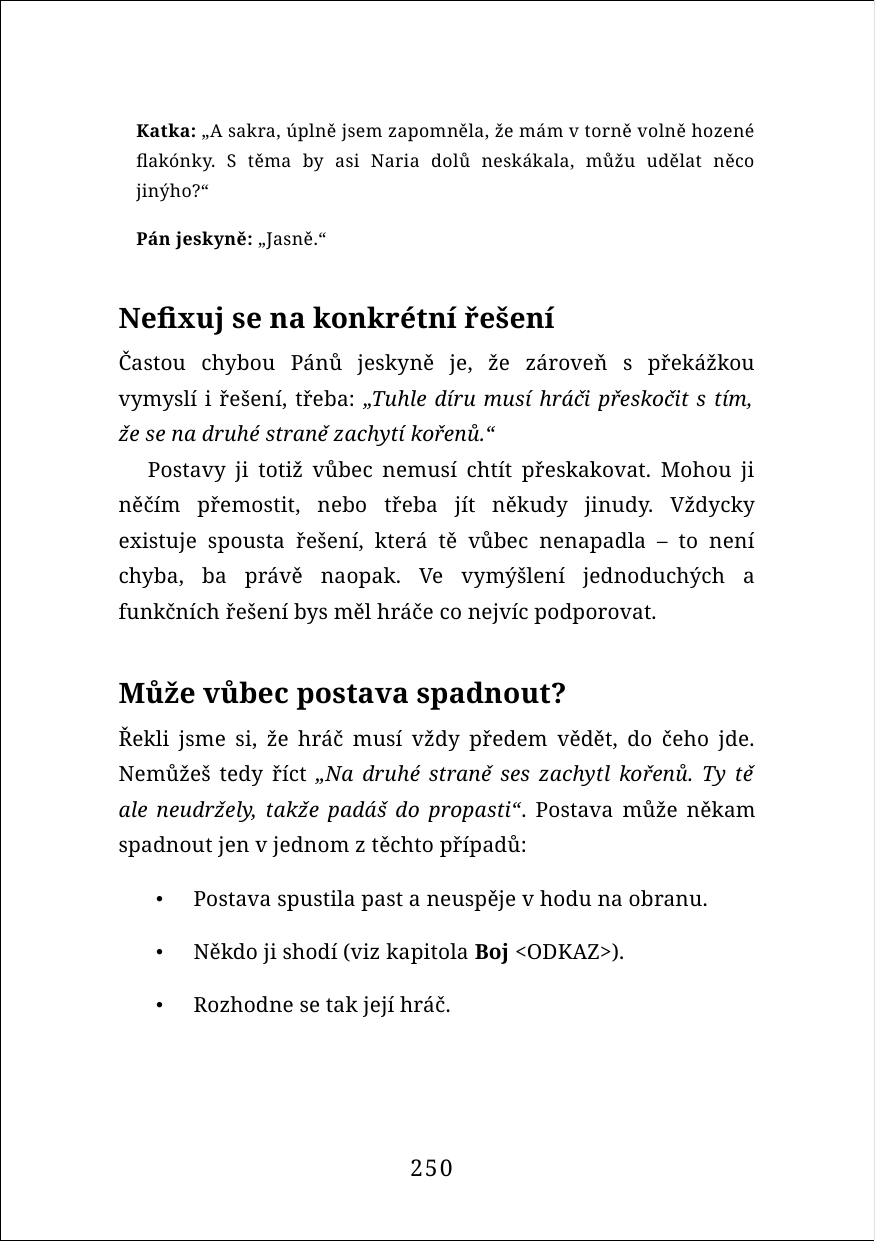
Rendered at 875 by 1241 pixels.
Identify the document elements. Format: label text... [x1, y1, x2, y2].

subtitle Může vůbec postava spadnout? [118, 674, 756, 712]
text Častou chybou Pánů jeskyně je, že zároveň s překážkou vymyslí i řešení, třeba: „Tuhle díru musí hráči přeskočit s tím, že se na druhé straně zachytí kořenů.“ Postavy ji totiž vůbec nemusí chtít přeskakovat. Mohou ji něčím přemostit, nebo třeba jít někudy jinudy. Vždycky existuje spousta řešení, která tě vůbec nenapadla – to není chyba, ba právě naopak. Ve vymýšlení jednoduchých a funkčních řešení bys měl hráče co nejvíc podporovat. [118, 348, 756, 625]
subtitle Nefixuj se na konkrétní řešení [118, 298, 756, 336]
text Katka: „A sakra, úplně jsem zapomněla, že mám v torně volně hozené flakónky. S těma by asi Naria dolů neskákala, můžu udělat něco jinýho?“ [136, 118, 756, 203]
list Postava spustila past a neuspěje v hodu na obranu. [156, 884, 756, 912]
text Řekli jsme si, že hráč musí vždy předem vědět, do čeho jde. Nemůžeš tedy říct „Na druhé straně ses zachytl kořenů. Ty tě ale neudržely, takže padáš do propasti“. Postava může někam spadnout jen v jednom z těchto případů: [118, 724, 756, 859]
text Pán jeskyně: „Jasně.“ [136, 227, 756, 251]
list Rozhodne se tak její hráč. [156, 990, 756, 1018]
list Někdo ji shodí (viz kapitola Boj <ODKAZ>). [156, 937, 756, 965]
